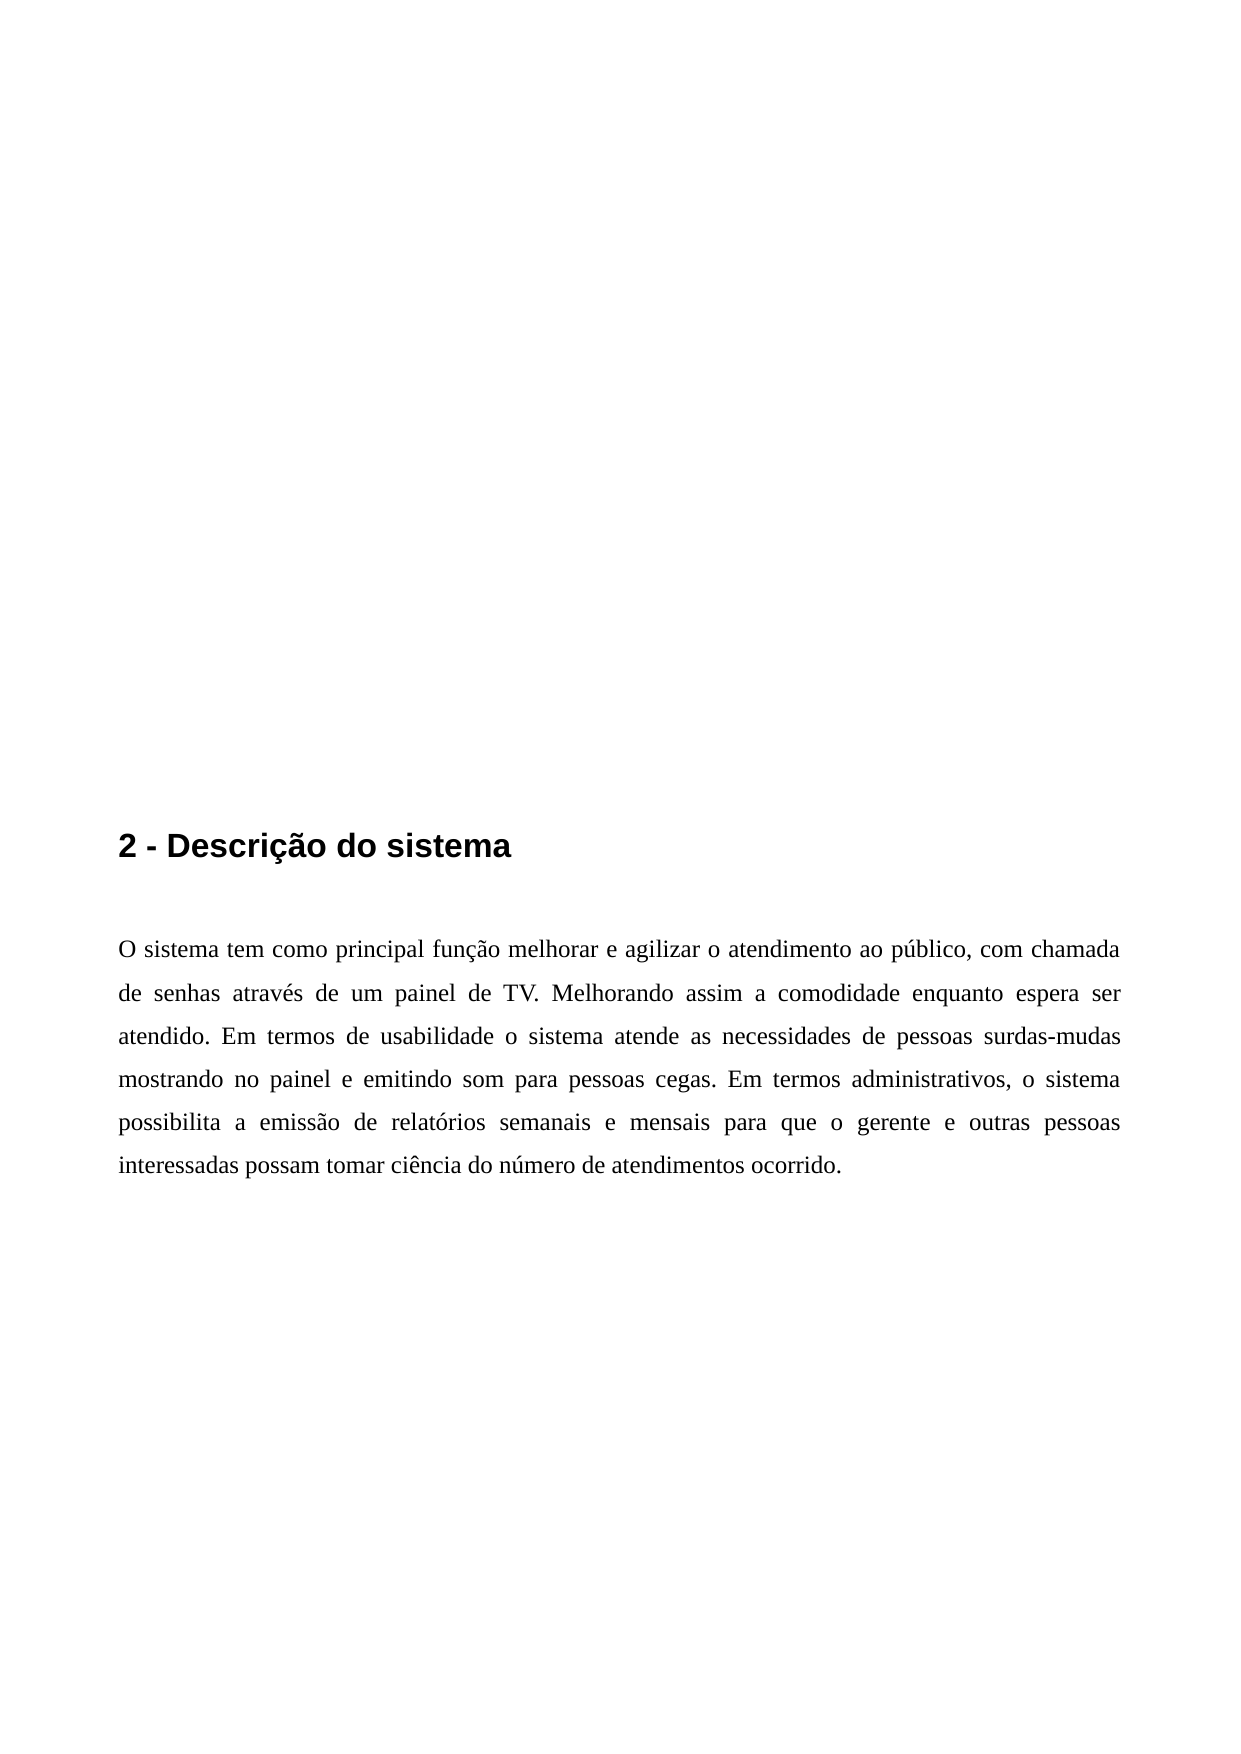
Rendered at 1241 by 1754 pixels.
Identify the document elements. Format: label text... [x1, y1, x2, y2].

subtitle 2 - Descrição do sistema [118, 826, 1122, 864]
text O sistema tem como principal função melhorar e agilizar o atendimento ao público, com chamada de senhas através de um painel de TV. Melhorando assim a comodidade enquanto espera ser atendido. Em termos de usabilidade o sistema atende as necessidades de pessoas surdas-mudas mostrando no painel e emitindo som para pessoas cegas. Em termos administrativos, o sistema possibilita a emissão de relatórios semanais e mensais para que o gerente e outras pessoas interessadas possam tomar ciência do número de atendimentos ocorrido. [118, 934, 1122, 1179]
